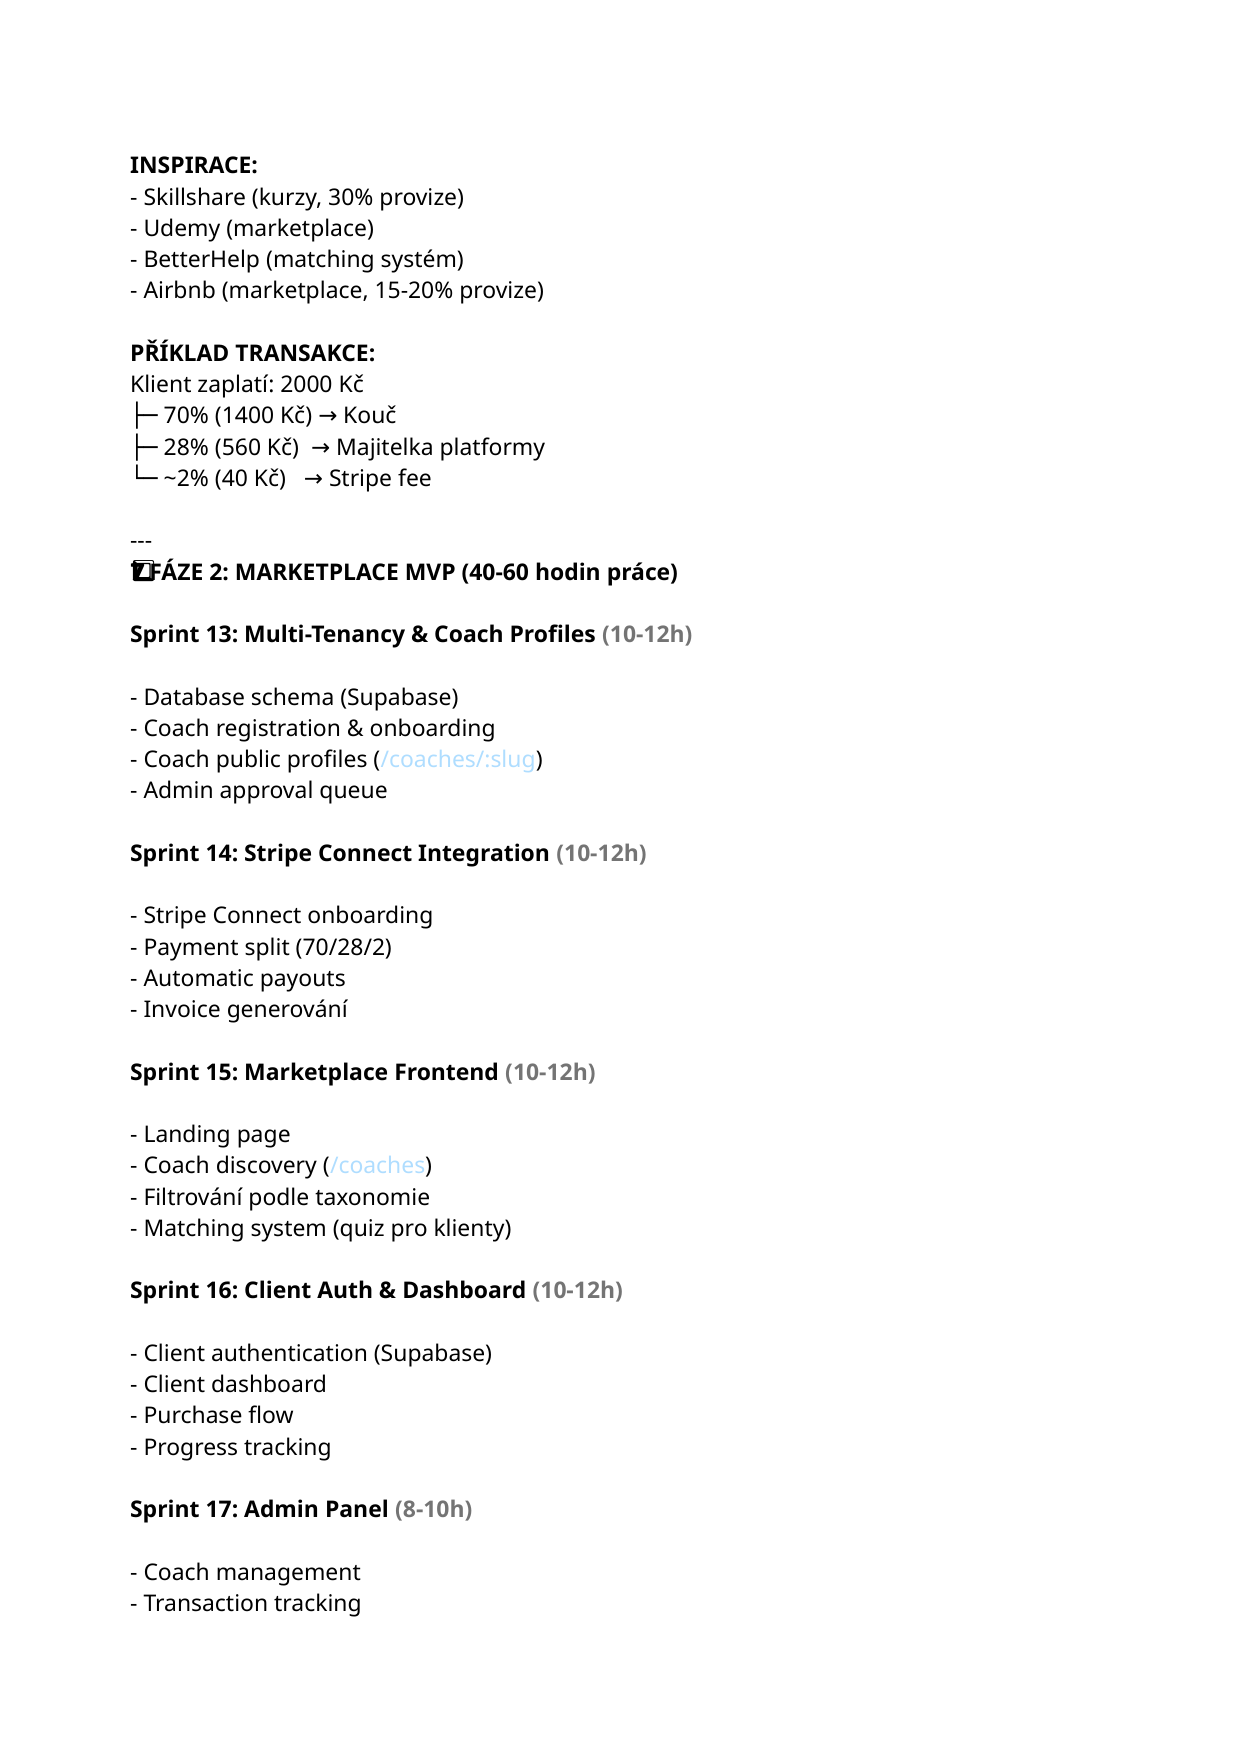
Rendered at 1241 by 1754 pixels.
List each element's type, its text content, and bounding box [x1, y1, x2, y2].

text INSPIRACE: [118, 149, 1122, 181]
text - Payment split (70/28/2) [118, 931, 1122, 962]
text - Matching system (quiz pro klienty) [118, 1212, 1122, 1243]
text - Coach public profiles (/coaches/:slug) [118, 743, 1122, 774]
text - Admin approval queue [118, 774, 1122, 806]
text - Progress tracking [118, 1431, 1122, 1462]
text PŘÍKLAD TRANSAKCE: [118, 337, 1122, 368]
text - Invoice generování [118, 993, 1122, 1024]
text - Purchase flow [118, 1399, 1122, 1431]
text Sprint 17: Admin Panel (8-10h) [118, 1493, 1122, 1524]
text - Database schema (Supabase) [118, 681, 1122, 712]
text ├─ 70% (1400 Kč) → Kouč [118, 399, 1122, 431]
text Sprint 14: Stripe Connect Integration (10-12h) [118, 837, 1122, 868]
text 7️⃣ FÁZE 2: MARKETPLACE MVP (40-60 hodin práce) [118, 556, 1122, 587]
text ├─ 28% (560 Kč) → Majitelka platformy [118, 431, 1122, 462]
text - Skillshare (kurzy, 30% provize) [118, 181, 1122, 212]
text - Landing page [118, 1118, 1122, 1149]
text - BetterHelp (matching systém) [118, 243, 1122, 274]
text - Transaction tracking [118, 1587, 1122, 1618]
text - Filtrování podle taxonomie [118, 1181, 1122, 1212]
text Klient zaplatí: 2000 Kč [118, 368, 1122, 399]
text - Client authentication (Supabase) [118, 1337, 1122, 1368]
text - Client dashboard [118, 1368, 1122, 1399]
text Sprint 15: Marketplace Frontend (10-12h) [118, 1056, 1122, 1087]
text - Udemy (marketplace) [118, 212, 1122, 243]
text Sprint 16: Client Auth & Dashboard (10-12h) [118, 1274, 1122, 1306]
text - Coach management [118, 1556, 1122, 1587]
text Sprint 13: Multi-Tenancy & Coach Profiles (10-12h) [118, 618, 1122, 649]
text - Coach registration & onboarding [118, 712, 1122, 743]
text - Stripe Connect onboarding [118, 899, 1122, 931]
text - Automatic payouts [118, 962, 1122, 993]
text - Airbnb (marketplace, 15-20% provize) [118, 274, 1122, 306]
text - Coach discovery (/coaches) [118, 1149, 1122, 1181]
text --- [118, 524, 1122, 556]
text └─ ~2% (40 Kč) → Stripe fee [118, 462, 1122, 493]
